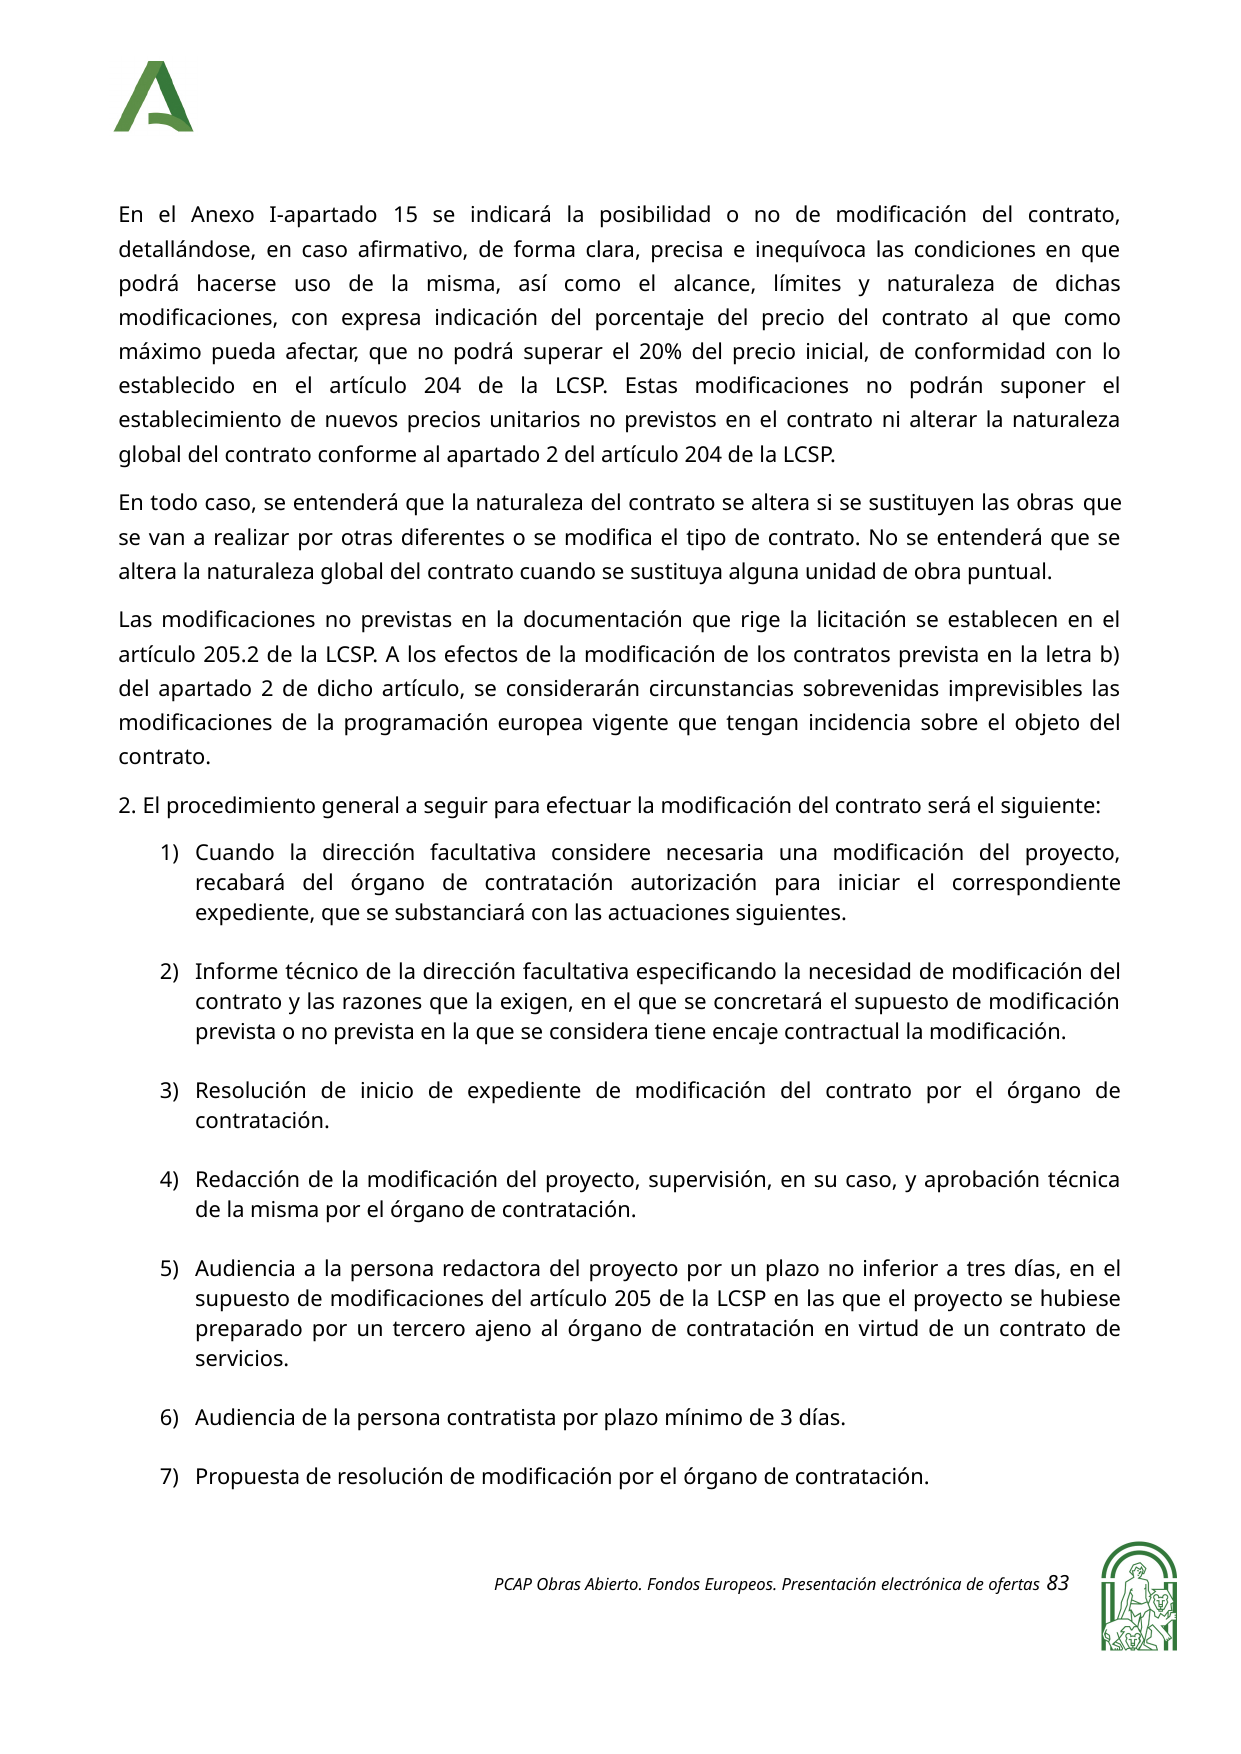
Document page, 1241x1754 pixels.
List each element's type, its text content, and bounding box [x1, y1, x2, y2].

text 4) Redacción de la modificación del proyecto, supervisión, en su caso, y aprobación técnica de la misma por el órgano de contratación. [159, 1164, 1122, 1224]
text En el Anexo I-apartado 15 se indicará la posibilidad o no de modificación del contrato, detallándose, en caso afirmativo, de forma clara, precisa e inequívoca las condiciones en que podrá hacerse uso de la misma, así como el alcance, límites y naturaleza de dichas modificaciones, con expresa indicación del porcentaje del precio del contrato al que como máximo pueda afectar, que no podrá superar el 20% del precio inicial, de conformidad con lo establecido en el artículo 204 de la LCSP. Estas modificaciones no podrán suponer el establecimiento de nuevos precios unitarios no previstos en el contrato ni alterar la naturaleza global del contrato conforme al apartado 2 del artículo 204 de la LCSP. [118, 199, 1122, 468]
picture [1100, 1540, 1178, 1652]
text Las modificaciones no previstas en la documentación que rige la licitación se establecen en el artículo 205.2 de la LCSP. A los efectos de la modificación de los contratos prevista en la letra b) del apartado 2 de dicho artículo, se considerarán circunstancias sobrevenidas imprevisibles las modificaciones de la programación europea vigente que tengan incidencia sobre el objeto del contrato. [118, 604, 1122, 771]
text 6) Audiencia de la persona contratista por plazo mínimo de 3 días. [159, 1402, 1122, 1432]
picture [109, 56, 198, 136]
text En todo caso, se entenderá que la naturaleza del contrato se altera si se sustituyen las obras que se van a realizar por otras diferentes o se modifica el tipo de contrato. No se entenderá que se altera la naturaleza global del contrato cuando se sustituya alguna unidad de obra puntual. [118, 487, 1122, 586]
text 1) Cuando la dirección facultativa considere necesaria una modificación del proyecto, recabará del órgano de contratación autorización para iniciar el correspondiente expediente, que se substanciará con las actuaciones siguientes. [159, 837, 1122, 927]
text 5) Audiencia a la persona redactora del proyecto por un plazo no inferior a tres días, en el supuesto de modificaciones del artículo 205 de la LCSP en las que el proyecto se hubiese preparado por un tercero ajeno al órgano de contratación en virtud de un contrato de servicios. [159, 1253, 1122, 1372]
text 2) Informe técnico de la dirección facultativa especificando la necesidad de modificación del contrato y las razones que la exigen, en el que se concretará el supuesto de modificación prevista o no prevista en la que se considera tiene encaje contractual la modificación. [159, 956, 1122, 1046]
text 7) Propuesta de resolución de modificación por el órgano de contratación. [159, 1461, 1122, 1491]
text 3) Resolución de inicio de expediente de modificación del contrato por el órgano de contratación. [159, 1075, 1122, 1135]
text 2. El procedimiento general a seguir para efectuar la modificación del contrato será el siguiente: [118, 790, 1122, 820]
